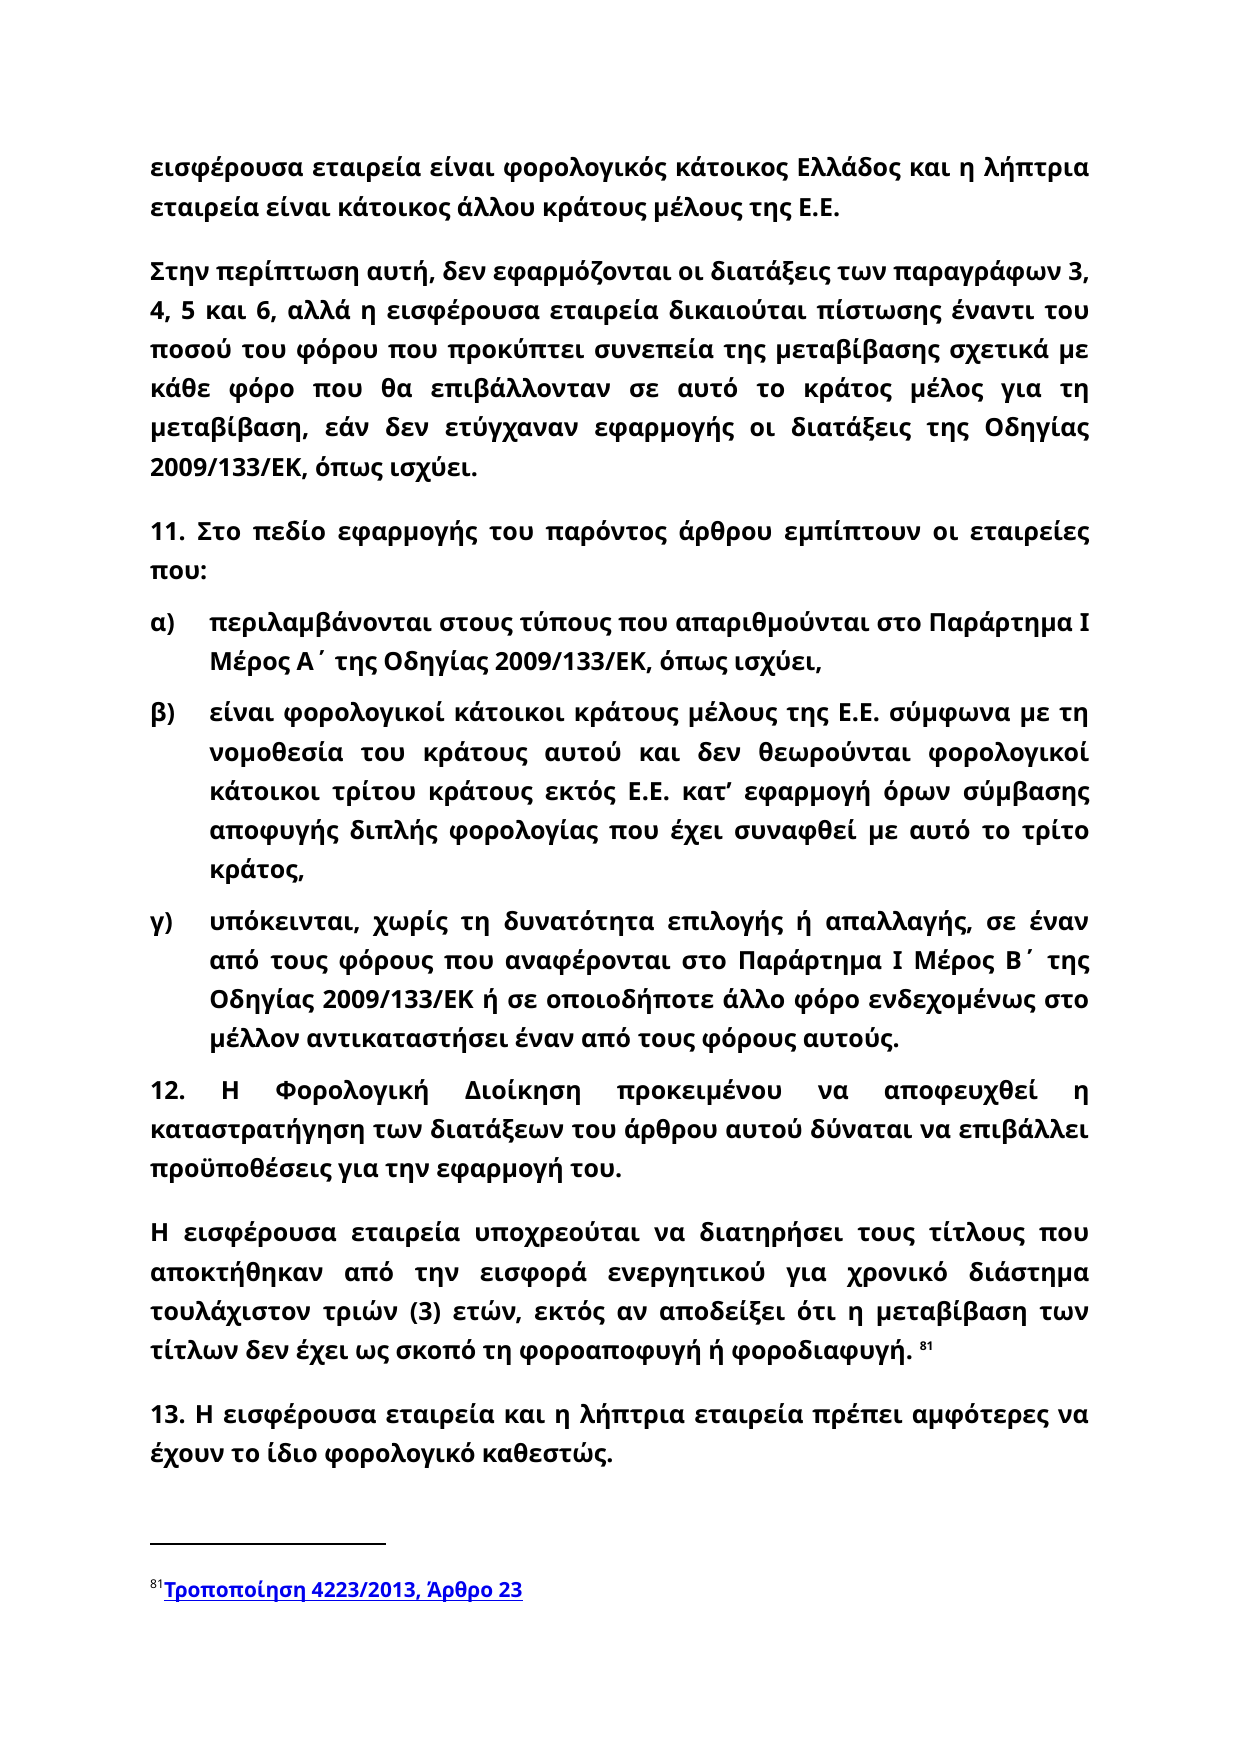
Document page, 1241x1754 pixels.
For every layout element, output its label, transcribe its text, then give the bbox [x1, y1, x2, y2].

text Στην περίπτωση αυτή, δεν εφαρμόζονται οι διατάξεις των παραγράφων 3, 4, 5 και 6, αλλά η εισφέρουσα εταιρεία δικαιούται πίστωσης έναντι του ποσού του φόρου που προκύπτει συνεπεία της μεταβίβασης σχετικά με κάθε φόρο που θα επιβάλλονταν σε αυτό το κράτος μέλος για τη μεταβίβαση, εάν δεν ετύγχαναν εφαρμογής οι διατάξεις της Οδηγίας 2009/133/ΕΚ, όπως ισχύει. [150, 253, 1090, 483]
text Τροποποίηση 4223/2013, Άρθρο 23 [150, 1576, 1090, 1604]
text 11. Στο πεδίο εφαρμογής του παρόντος άρθρου εμπίπτουν οι εταιρείες που: [150, 513, 1090, 587]
list γ) υπόκεινται, χωρίς τη δυνατότητα επιλογής ή απαλλαγής, σε έναν από τους φόρους που αναφέρονται στο Παράρτημα Ι Μέρος Β΄ της Οδηγίας 2009/133/ΕΚ ή σε οποιοδήποτε άλλο φόρο ενδεχομένως στο μέλλον αντικαταστήσει έναν από τους φόρους αυτούς. [150, 903, 1090, 1055]
text Η εισφέρουσα εταιρεία υποχρεούται να διατηρήσει τους τίτλους που αποκτήθηκαν από την εισφορά ενεργητικού για χρονικό διάστημα τουλάχιστον τριών (3) ετών, εκτός αν αποδείξει ότι η μεταβίβαση των τίτλων δεν έχει ως σκοπό τη φοροαποφυγή ή φοροδιαφυγή. [150, 1215, 1090, 1367]
text 12. Η Φορολογική Διοίκηση προκειμένου να αποφευχθεί η καταστρατήγηση των διατάξεων του άρθρου αυτού δύναται να επιβάλλει προϋποθέσεις για την εφαρμογή του. [150, 1072, 1090, 1185]
text 13. Η εισφέρουσα εταιρεία και η λήπτρια εταιρεία πρέπει αμφότερες να έχουν το ίδιο φορολογικό καθεστώς. [150, 1397, 1090, 1470]
text εισφέρουσα εταιρεία είναι φορολογικός κάτοικος Ελλάδος και η λήπτρια εταιρεία είναι κάτοικος άλλου κράτους μέλους της Ε.Ε. [150, 150, 1090, 223]
list β) είναι φορολογικοί κάτοικοι κράτους μέλους της Ε.Ε. σύμφωνα με τη νομοθεσία του κράτους αυτού και δεν θεωρούνται φορολογικοί κάτοικοι τρίτου κράτους εκτός Ε.Ε. κατ’ εφαρμογή όρων σύμβασης αποφυγής διπλής φορολογίας που έχει συναφθεί με αυτό το τρίτο κράτος, [150, 695, 1090, 886]
list α) περιλαμβάνονται στους τύπους που απαριθμούνται στο Παράρτημα Ι Μέρος Α΄ της Οδηγίας 2009/133/ΕΚ, όπως ισχύει, [150, 604, 1090, 677]
